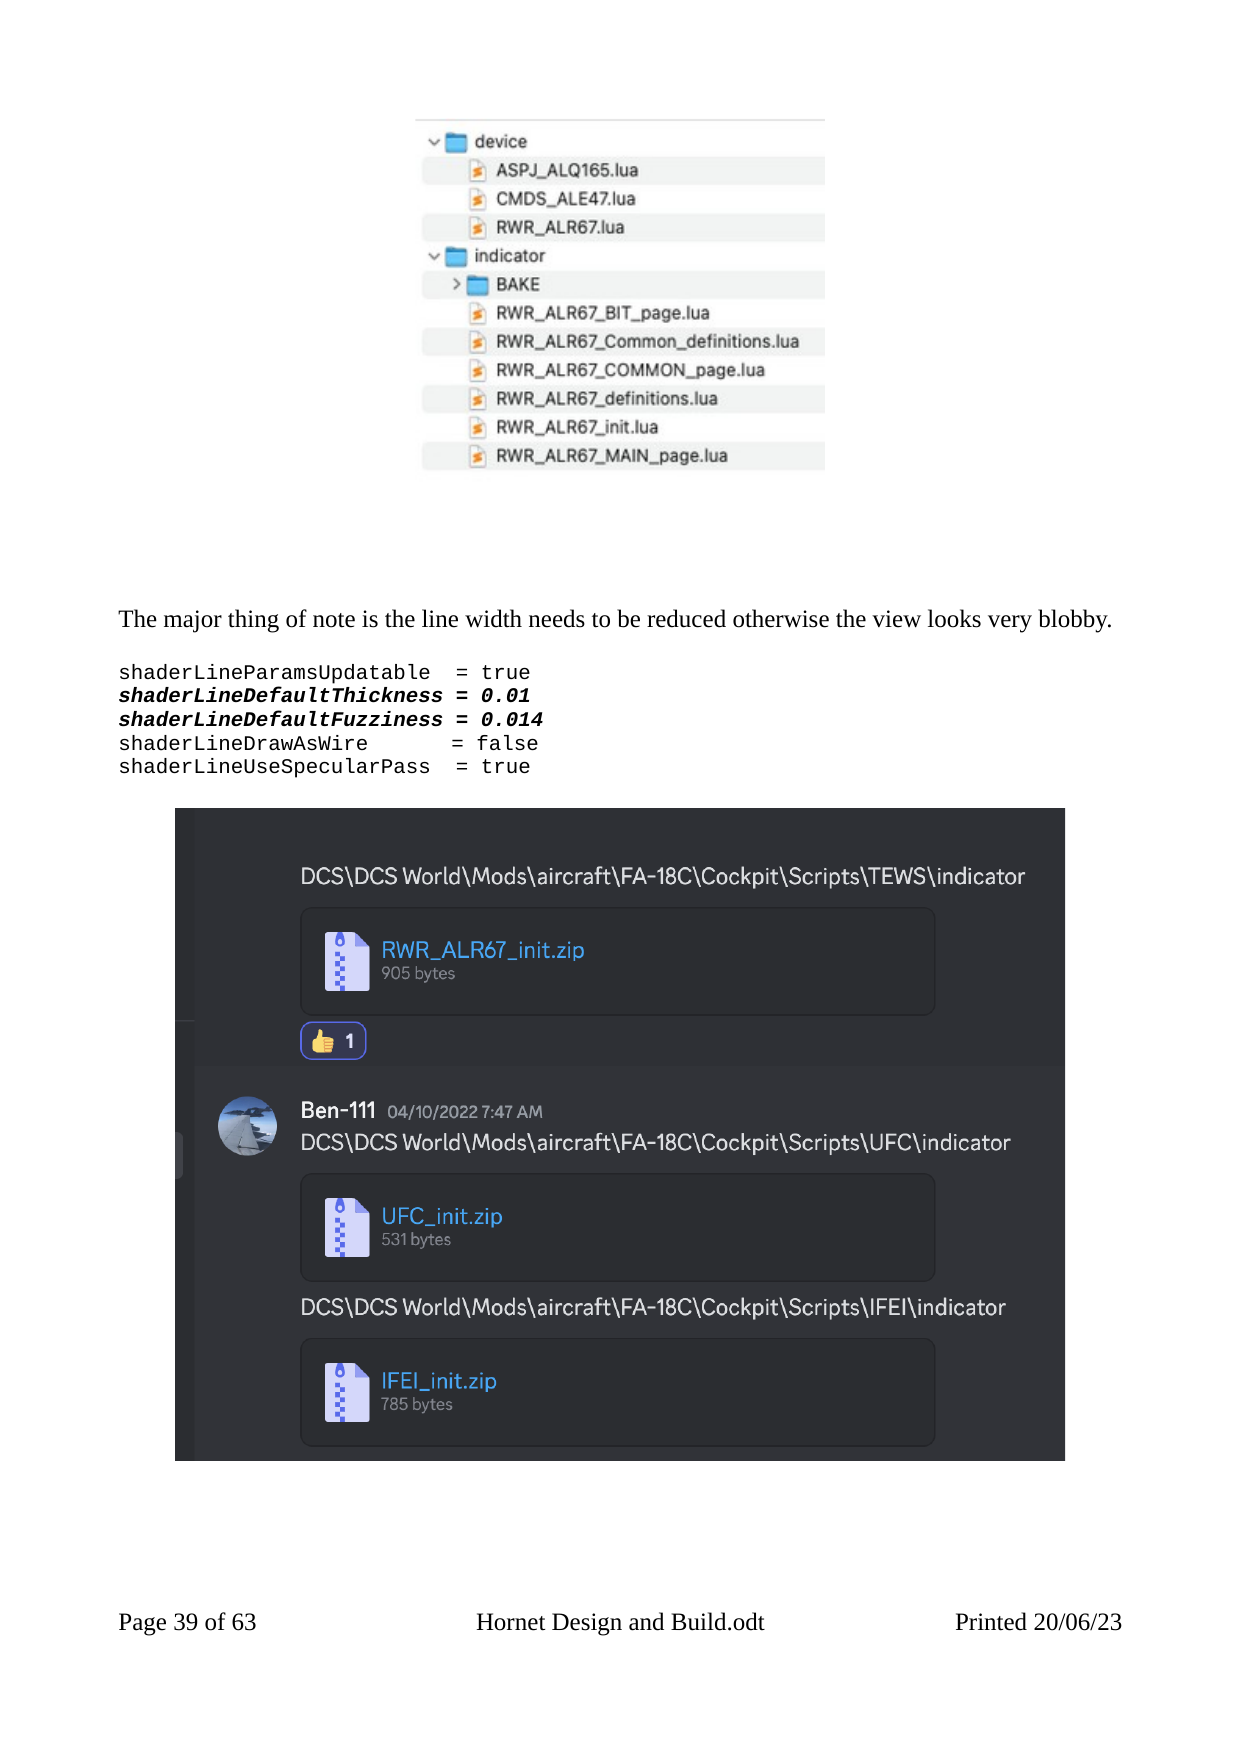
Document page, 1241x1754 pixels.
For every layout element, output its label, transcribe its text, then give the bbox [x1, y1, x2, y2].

text The major thing of note is the line width needs to be reduced otherwise the view looks very blobby. [118, 604, 1122, 633]
picture [415, 118, 825, 492]
text shaderLineParamsUpdatable = true [118, 662, 1122, 685]
text shaderLineDefaultThickness = 0.01 [118, 685, 1122, 709]
text shaderLineUseSpecularPass = true [118, 756, 1122, 780]
picture [175, 808, 1066, 1461]
text shaderLineDefaultFuzziness = 0.014 [118, 709, 1122, 733]
text shaderLineDrawAsWire = false [118, 733, 1122, 756]
